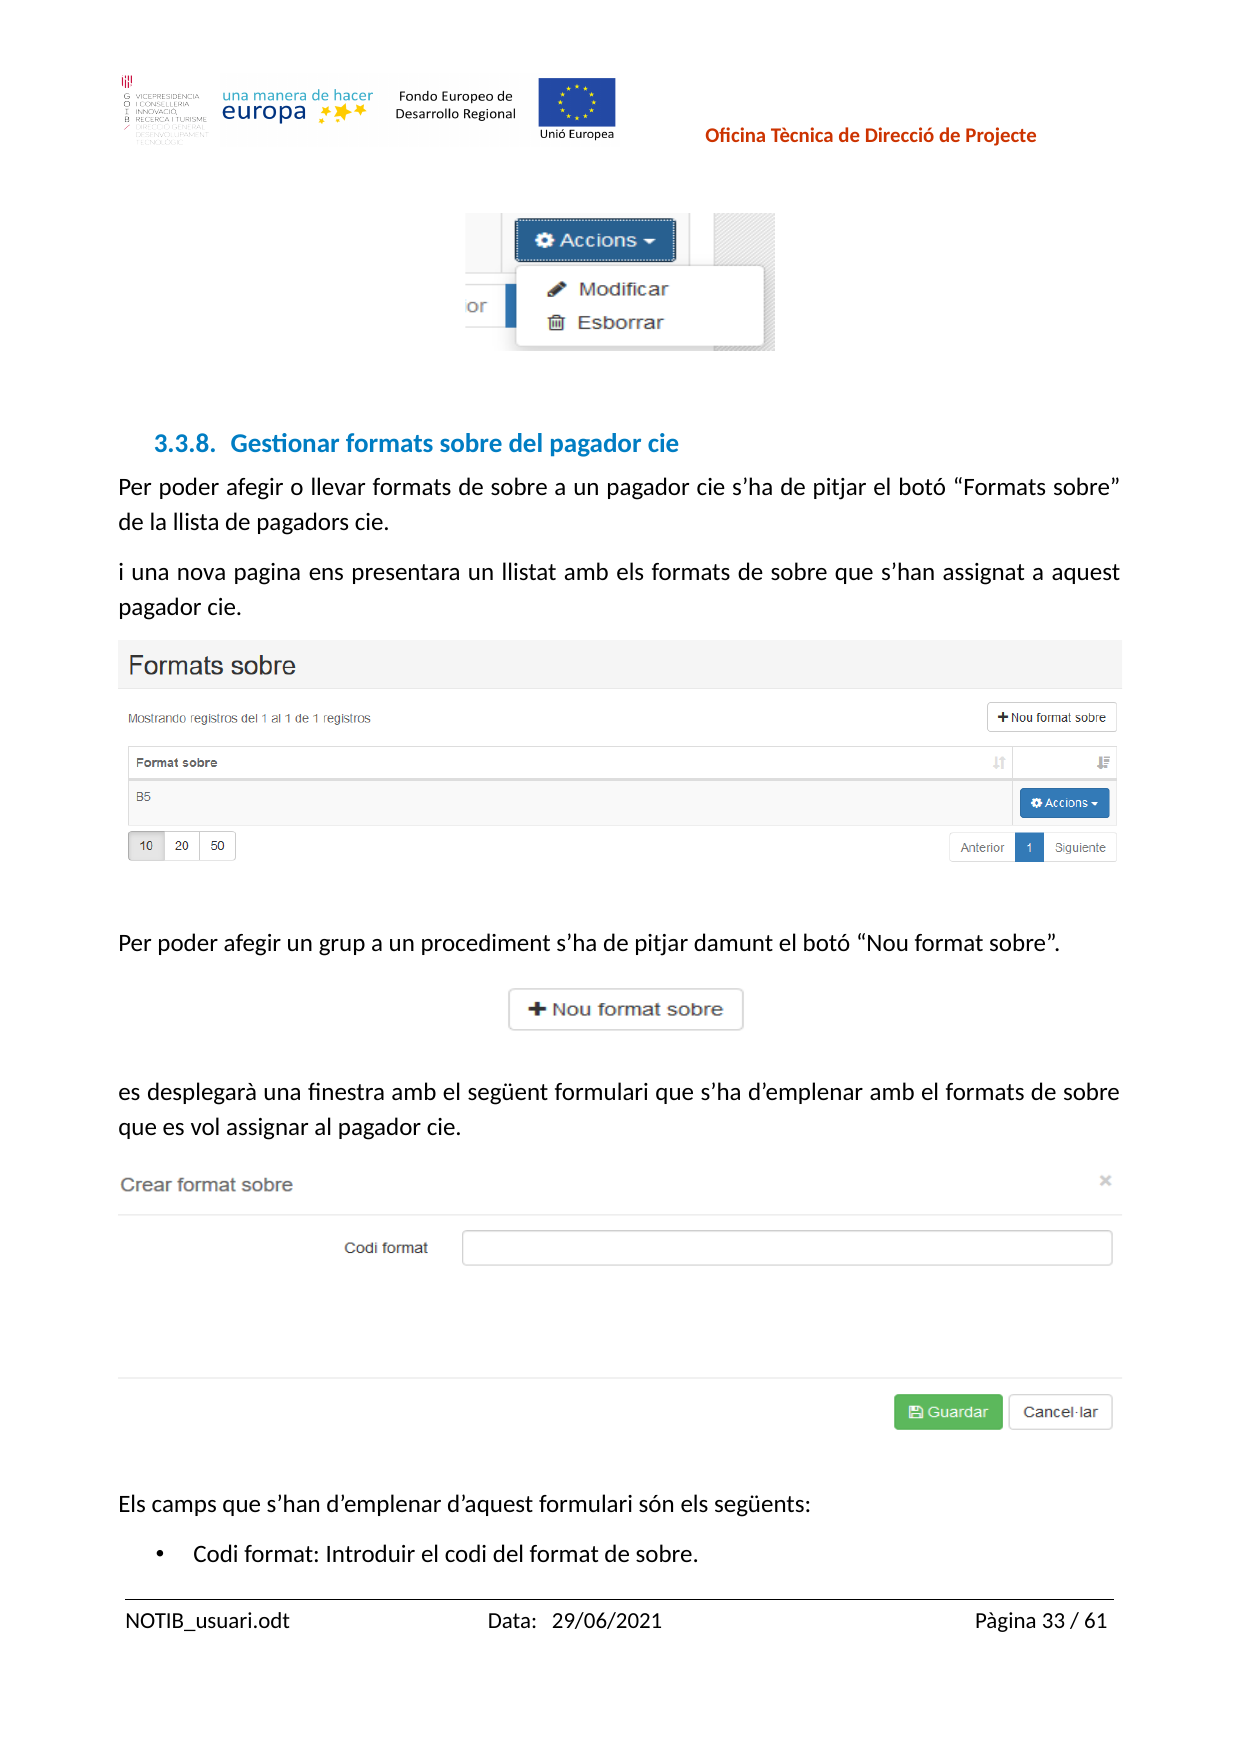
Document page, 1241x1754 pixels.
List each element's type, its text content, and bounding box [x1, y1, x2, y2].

picture [118, 73, 213, 147]
picture [485, 977, 755, 1038]
text Per poder afegir o llevar formats de sobre a un pagador cie s’ha de pitjar el botó “Formats sobre” de la llista de pagadors cie. [118, 471, 1122, 537]
picture [118, 1160, 1123, 1435]
list Codi format: Introduir el codi del format de sobre. [156, 1538, 1122, 1568]
text Els camps que s’han d’emplenar d’aquest formulari són els següents: [118, 1488, 1122, 1519]
picture [118, 640, 1123, 874]
text es desplegarà una finestra amb el següent formulari que s’ha d’emplenar amb el formats de sobre que es vol assignar al pagador cie. [118, 1076, 1122, 1142]
text Per poder afegir un grup a un procediment s’ha de pitjar damunt el botó “Nou format sobre”. [118, 927, 1122, 958]
picture [219, 73, 621, 147]
subtitle Gestionar formats sobre del pagador cie [153, 426, 1122, 459]
text i una nova pagina ens presentara un llistat amb els formats de sobre que s’han assignat a aquest pagador cie. [118, 556, 1122, 622]
picture [465, 213, 775, 351]
